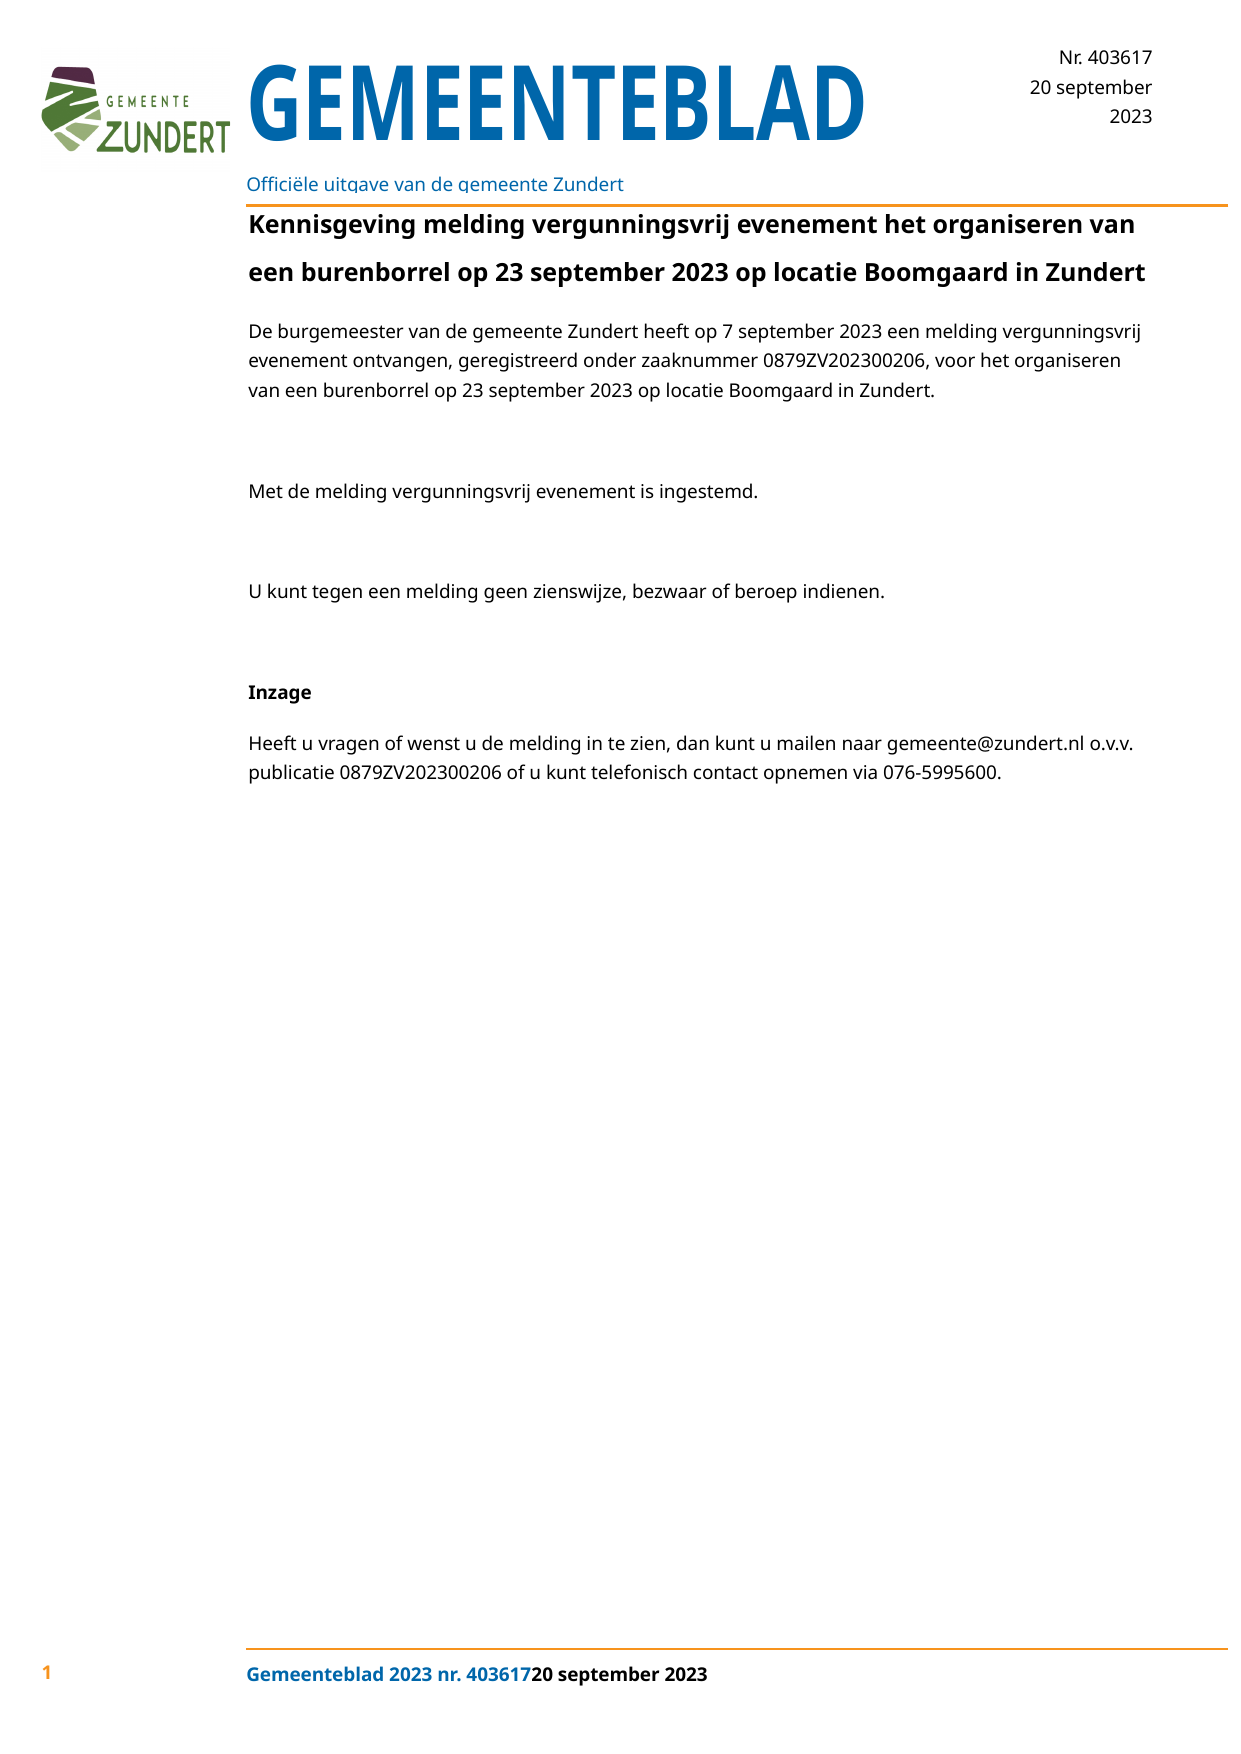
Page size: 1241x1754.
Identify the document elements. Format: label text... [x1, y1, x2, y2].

text U kunt tegen een melding geen zienswijze, bezwaar of beroep indienen. [248, 579, 1152, 604]
text Met de melding vergunningsvrij evenement is ingestemd. [248, 478, 1152, 504]
text De burgemeester van de gemeente Zundert heeft op 7 september 2023 een melding vergunningsvrij evenement ontvangen, geregistreerd onder zaaknummer 0879ZV202300206, voor het organiseren van een burenborrel op 23 september 2023 op locatie Boomgaard in Zundert. [248, 318, 1152, 403]
text Inzage [248, 679, 1152, 705]
picture [41, 47, 231, 172]
text Heeft u vragen of wenst u de melding in te zien, dan kunt u mailen naar gemeente@zundert.nl o.v.v. publicatie 0879ZV202300206 of u kunt telefonisch contact opnemen via 076-5995600. [248, 730, 1152, 785]
text Kennisgeving melding vergunningsvrij evenement het organiseren van een burenborrel op 23 september 2023 op locatie Boomgaard in Zundert [248, 207, 1152, 288]
